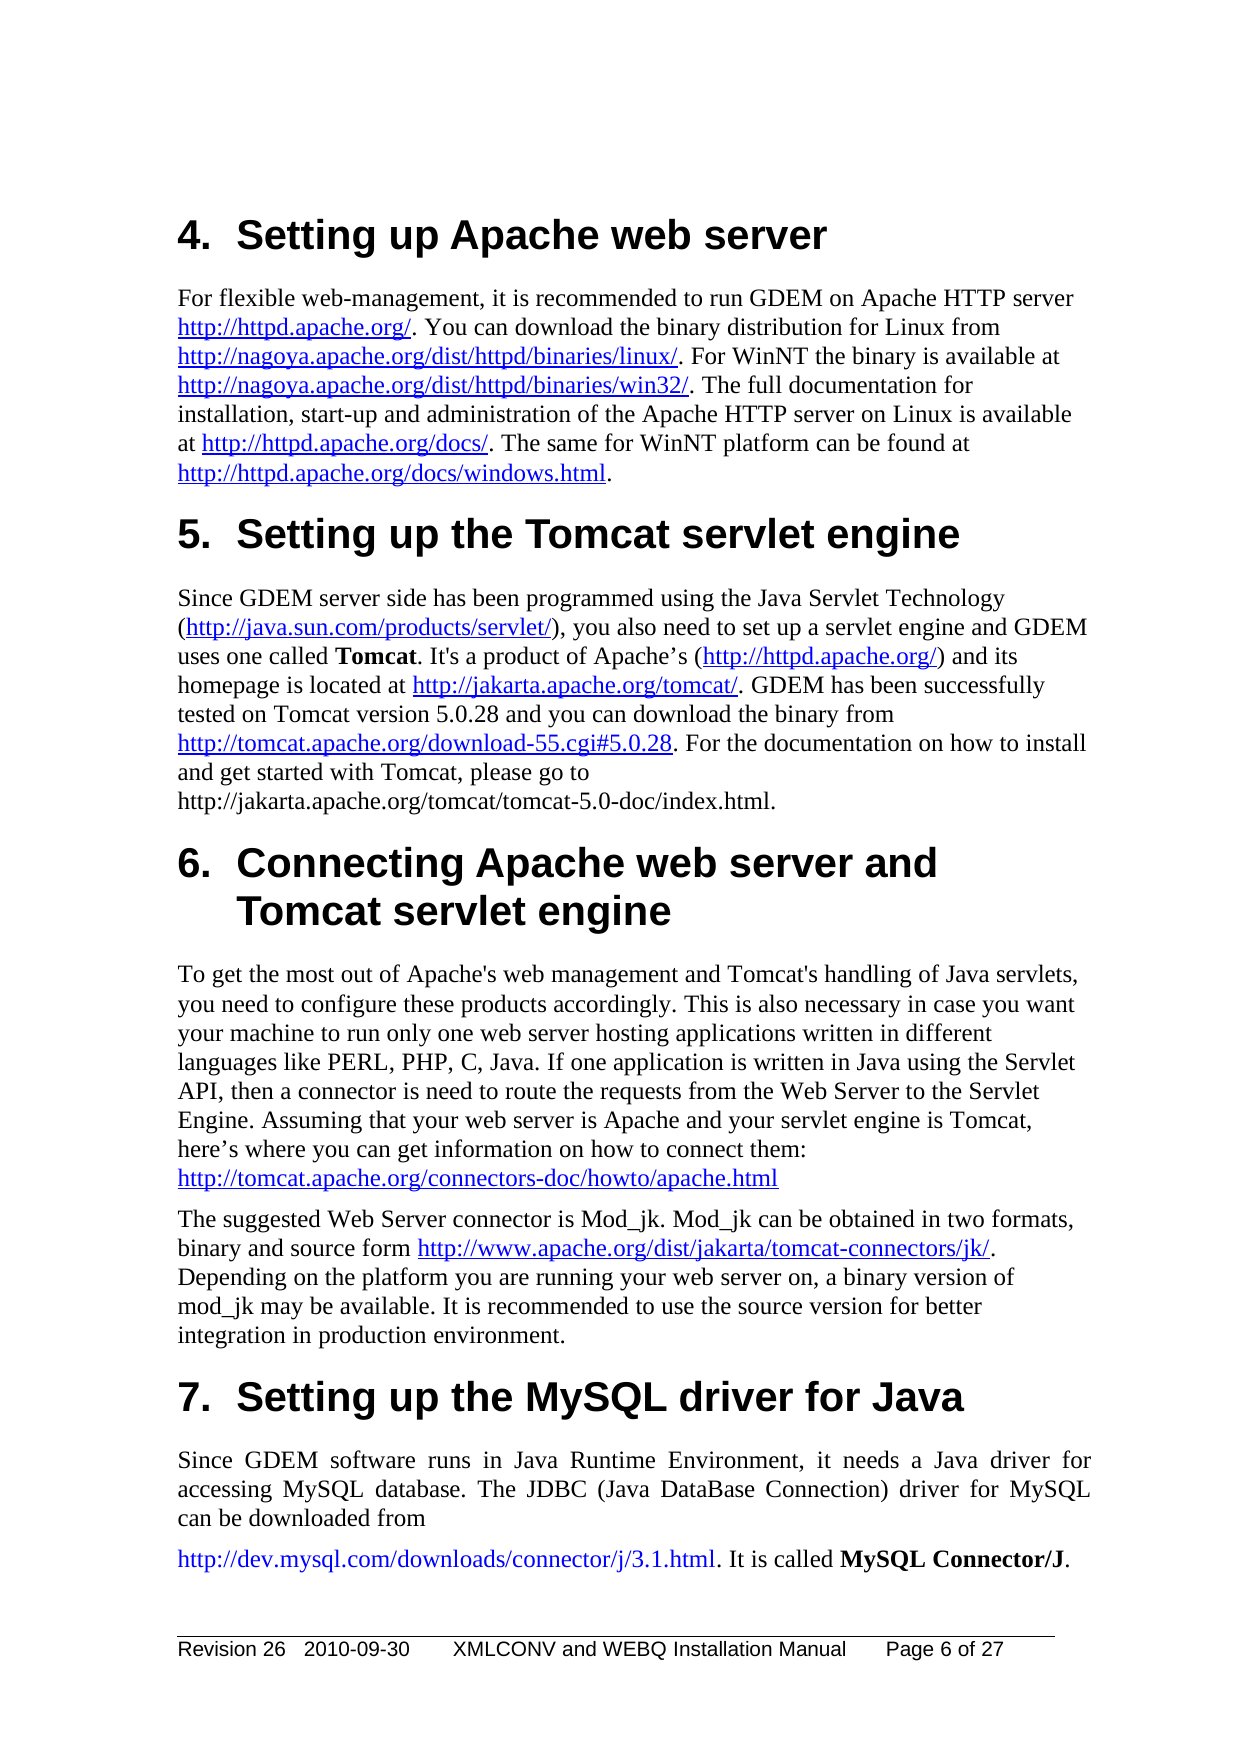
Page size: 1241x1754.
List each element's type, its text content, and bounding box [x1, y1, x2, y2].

text The suggested Web Server connector is Mod_jk. Mod_jk can be obtained in two formats, binary and source form http://www.apache.org/dist/jakarta/tomcat-connectors/jk/. Depending on the platform you are running your web server on, a binary version of mod_jk may be available. It is recommended to use the source version for better integration in production environment. [177, 1204, 1092, 1349]
text For flexible web-management, it is recommended to run GDEM on Apache HTTP server http://httpd.apache.org/. You can download the binary distribution for Linux from http://nagoya.apache.org/dist/httpd/binaries/linux/. For WinNT the binary is available at http://nagoya.apache.org/dist/httpd/binaries/win32/. The full documentation for installation, start-up and administration of the Apache HTTP server on Linux is available at http://httpd.apache.org/docs/. The same for WinNT platform can be found at http://httpd.apache.org/docs/windows.html. [177, 283, 1092, 486]
subtitle Setting up the MySQL driver for Java [177, 1372, 1092, 1420]
text To get the most out of Apache's web management and Tomcat's handling of Java servlets, you need to configure these products accordingly. This is also necessary in case you want your machine to run only one web server hosting applications written in different languages like PERL, PHP, C, Java. If one application is written in Java using the Servlet API, then a connector is need to route the requests from the Web Server to the Servlet Engine. Assuming that your web server is Apache and your servlet engine is Tomcat, here’s where you can get information on how to connect them: http://tomcat.apache.org/connectors-doc/howto/apache.html [177, 959, 1092, 1192]
subtitle Connecting Apache web server and Tomcat servlet engine [177, 839, 1092, 934]
text Since GDEM server side has been programmed using the Java Servlet Technology (http://java.sun.com/products/servlet/), you also need to set up a servlet engine and GDEM uses one called Tomcat. It's a product of Apache’s (http://httpd.apache.org/) and its homepage is located at http://jakarta.apache.org/tomcat/. GDEM has been successfully tested on Tomcat version 5.0.28 and you can download the binary from http://tomcat.apache.org/download-55.cgi#5.0.28. For the documentation on how to install and get started with Tomcat, please go to http://jakarta.apache.org/tomcat/tomcat-5.0-doc/index.html. [177, 583, 1092, 815]
subtitle Setting up the Tomcat servlet engine [177, 510, 1092, 558]
text Since GDEM software runs in Java Runtime Environment, it needs a Java driver for accessing MySQL database. The JDBC (Java DataBase Connection) driver for MySQL can be downloaded from [177, 1445, 1092, 1532]
subtitle Setting up Apache web server [177, 210, 1092, 258]
text http://dev.mysql.com/downloads/connector/j/3.1.html. It is called MySQL Connector/J. [177, 1544, 1092, 1573]
